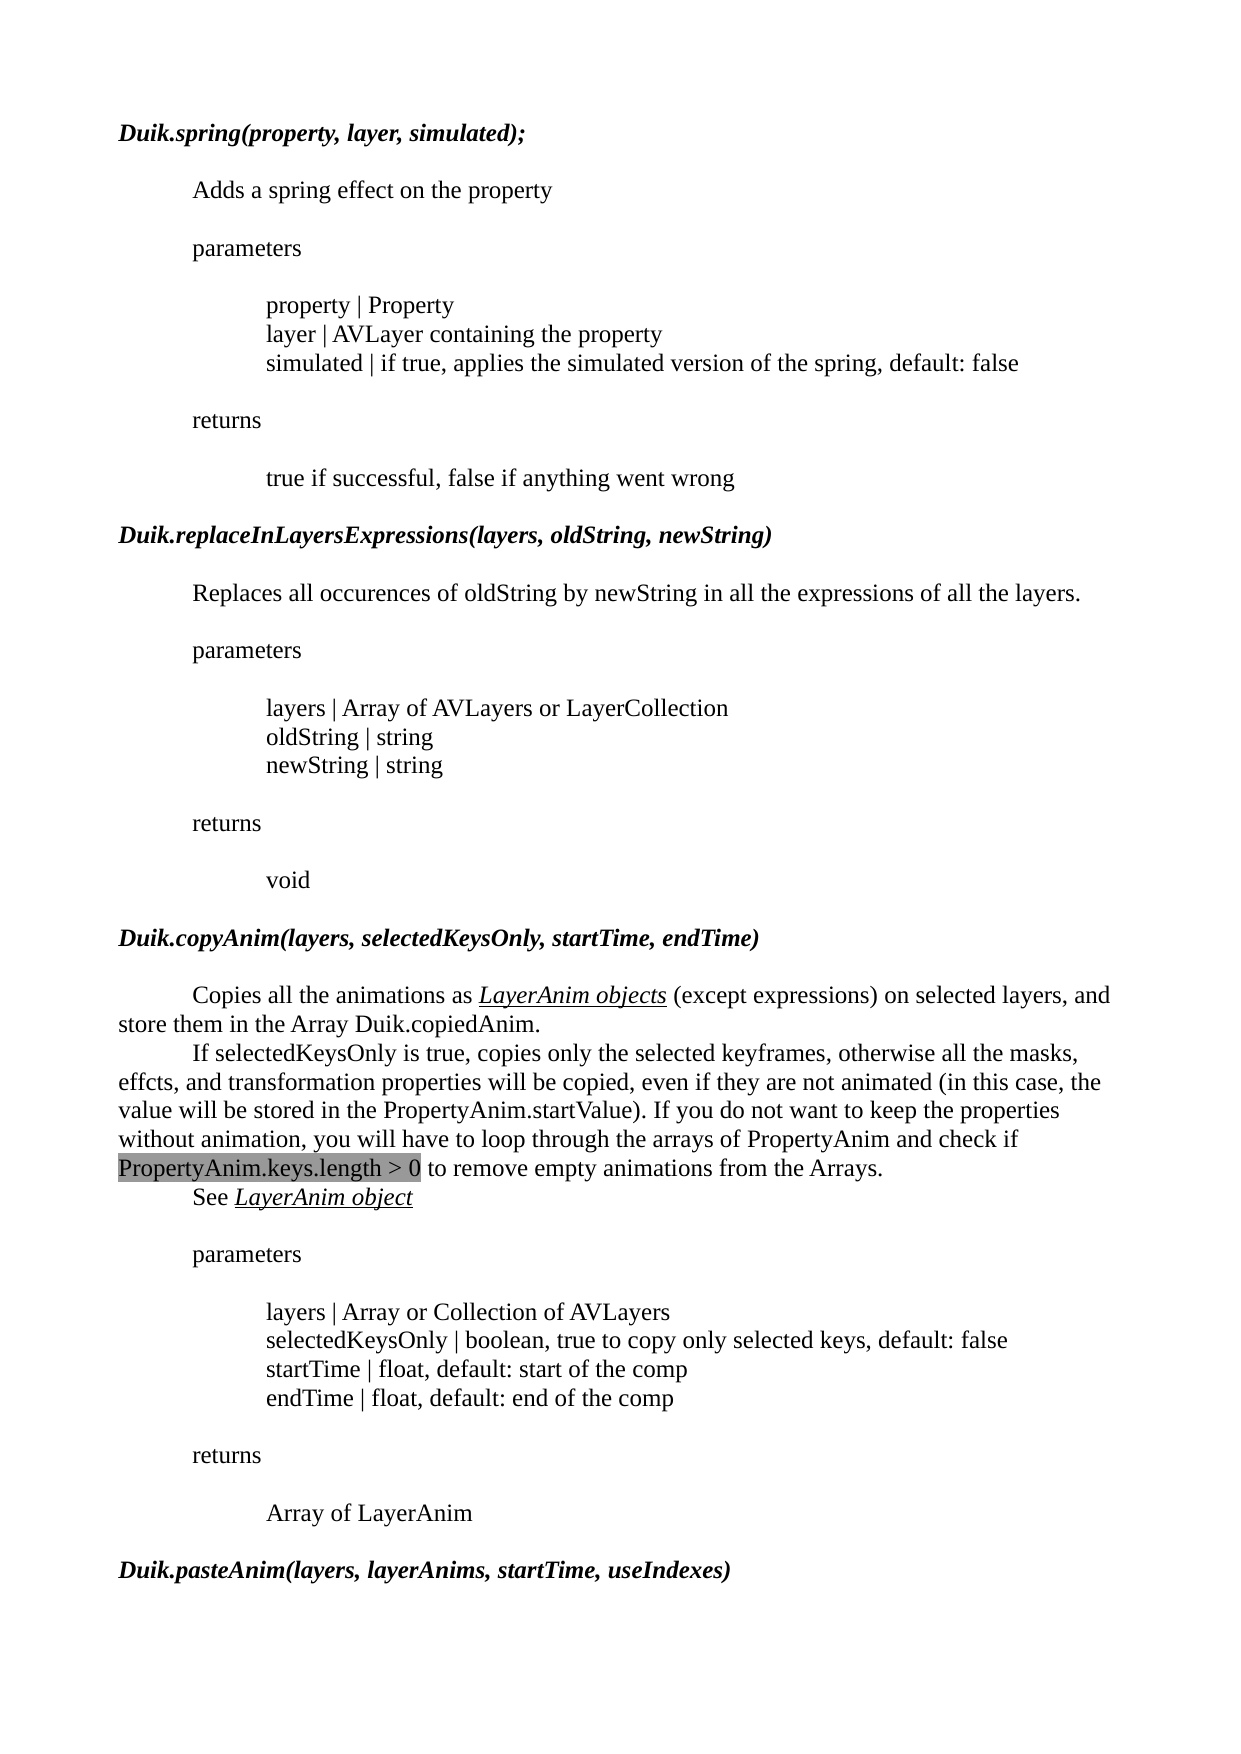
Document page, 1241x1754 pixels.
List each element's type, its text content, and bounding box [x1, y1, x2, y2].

text endTime | float, default: end of the comp [118, 1383, 1122, 1412]
text simulated | if true, applies the simulated version of the spring, default: false [118, 348, 1122, 377]
text returns [118, 1441, 1122, 1469]
text parameters [118, 636, 1122, 664]
text parameters [118, 233, 1122, 262]
text newString | string [118, 751, 1122, 779]
text returns [118, 406, 1122, 434]
text Duik.replaceInLayersExpressions(layers, oldString, newString) [118, 521, 1122, 549]
text If selectedKeysOnly is true, copies only the selected keyframes, otherwise all the masks, effcts, and transformation properties will be copied, even if they are not animated (in this case, the value will be stored in the PropertyAnim.startValue). If you do not want to keep the properties without animation, you will have to loop through the arrays of PropertyAnim and check if PropertyAnim.keys.length > 0 to remove empty animations from the Arrays. [118, 1038, 1122, 1182]
text Duik.spring(property, layer, simulated); [118, 118, 1122, 147]
text layers | Array of AVLayers or LayerCollection [118, 693, 1122, 722]
text startTime | float, default: start of the comp [118, 1354, 1122, 1383]
text property | Property [118, 291, 1122, 319]
text See LayerAnim object [118, 1182, 1122, 1211]
text true if successful, false if anything went wrong [118, 463, 1122, 492]
text layer | AVLayer containing the property [118, 319, 1122, 348]
text Adds a spring effect on the property [118, 176, 1122, 204]
text parameters [118, 1239, 1122, 1268]
text Duik.pasteAnim(layers, layerAnims, startTime, useIndexes) [118, 1556, 1122, 1584]
text Replaces all occurences of oldString by newString in all the expressions of all the layers. [118, 578, 1122, 607]
text layers | Array or Collection of AVLayers [118, 1297, 1122, 1326]
text returns [118, 808, 1122, 837]
text oldString | string [118, 722, 1122, 751]
text Duik.copyAnim(layers, selectedKeysOnly, startTime, endTime) [118, 923, 1122, 952]
text Array of LayerAnim [118, 1498, 1122, 1527]
text void [118, 866, 1122, 894]
text Copies all the animations as LayerAnim objects (except expressions) on selected layers, and store them in the Array Duik.copiedAnim. [118, 981, 1122, 1038]
text selectedKeysOnly | boolean, true to copy only selected keys, default: false [118, 1326, 1122, 1354]
